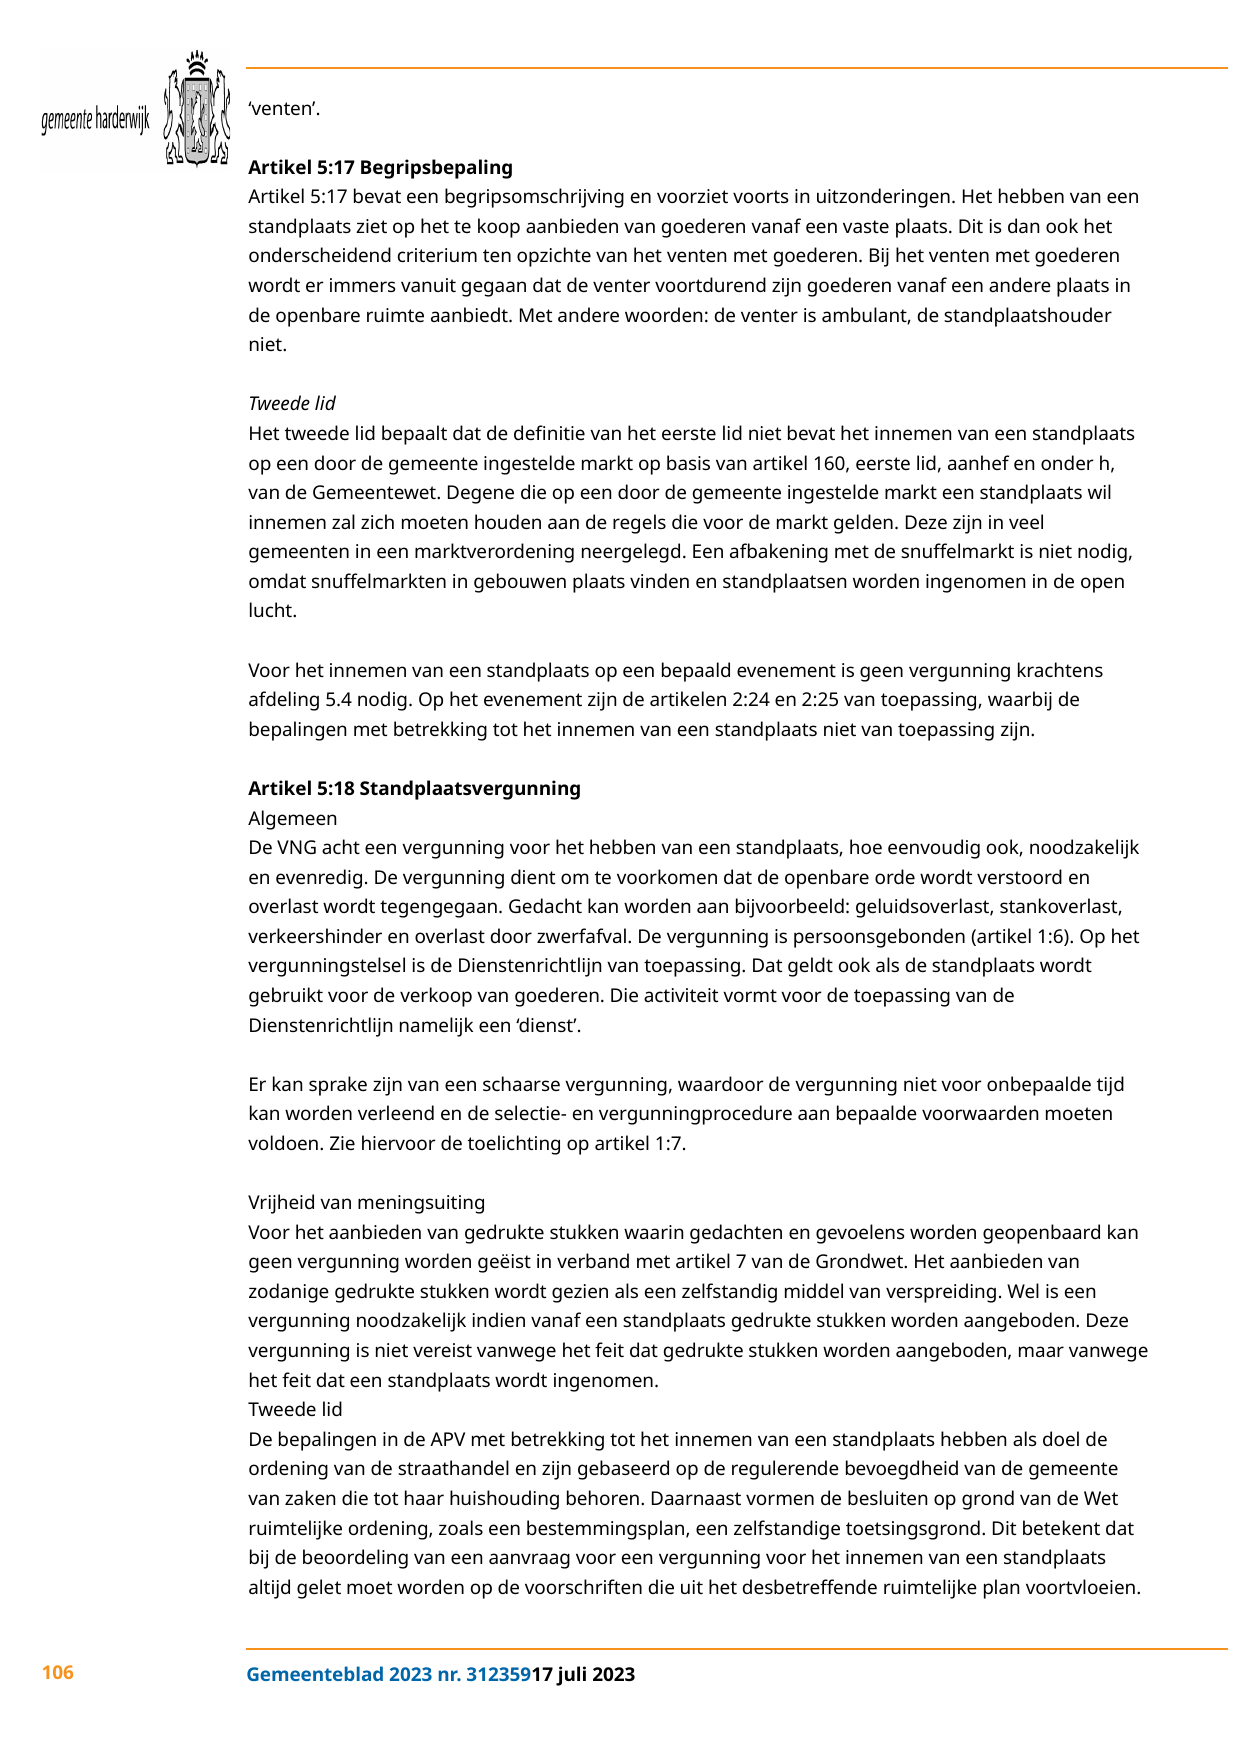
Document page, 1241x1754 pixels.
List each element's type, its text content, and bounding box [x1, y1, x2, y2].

text Tweede lid [248, 1396, 1152, 1422]
text De VNG acht een vergunning voor het hebben van een standplaats, hoe eenvoudig ook, noodzakelijk en evenredig. De vergunning dient om te voorkomen dat de openbare orde wordt verstoord en overlast wordt tegengegaan. Gedacht kan worden aan bijvoorbeeld: geluidsoverlast, stankoverlast, verkeershinder en overlast door zwerfafval. De vergunning is persoonsgebonden (artikel 1:6). Op het vergunningstelsel is de Dienstenrichtlijn van toepassing. Dat geldt ook als de standplaats wordt gebruikt voor de verkoop van goederen. Die activiteit vormt voor de toepassing van de Dienstenrichtlijn namelijk een ‘dienst’. [248, 834, 1152, 1038]
text Er kan sprake zijn van een schaarse vergunning, waardoor de vergunning niet voor onbepaalde tijd kan worden verleend en de selectie- en vergunningprocedure aan bepaalde voorwaarden moeten voldoen. Zie hiervoor de toelichting op artikel 1:7. [248, 1071, 1152, 1156]
text De bepalingen in de APV met betrekking tot het innemen van een standplaats hebben als doel de ordening van de straathandel en zijn gebaseerd op de regulerende bevoegdheid van de gemeente van zaken die tot haar huishouding behoren. Daarnaast vormen de besluiten op grond van de Wet ruimtelijke ordening, zoals een bestemmingsplan, een zelfstandige toetsingsgrond. Dit betekent dat bij de beoordeling van een aanvraag voor een vergunning voor het innemen van een standplaats altijd gelet moet worden op de voorschriften die uit het desbetreffende ruimtelijke plan voortvloeien. [248, 1426, 1152, 1600]
text Artikel 5:18 Standplaatsvergunning [248, 775, 1152, 801]
text Artikel 5:17 bevat een begripsomschrijving en voorziet voorts in uitzonderingen. Het hebben van een standplaats ziet op het te koop aanbieden van goederen vanaf een vaste plaats. Dit is dan ook het onderscheidend criterium ten opzichte van het venten met goederen. Bij het venten met goederen wordt er immers vanuit gegaan dat de venter voortdurend zijn goederen vanaf een andere plaats in de openbare ruimte aanbiedt. Met andere woorden: de venter is ambulant, de standplaatshouder niet. [248, 183, 1152, 357]
text Vrijheid van meningsuiting [248, 1189, 1152, 1215]
text Artikel 5:17 Begripsbepaling [248, 154, 1152, 180]
text ‘venten’. [248, 95, 1152, 121]
picture [41, 47, 231, 172]
text Tweede lid [248, 391, 1152, 416]
text Het tweede lid bepaalt dat de definitie van het eerste lid niet bevat het innemen van een standplaats op een door de gemeente ingestelde markt op basis van artikel 160, eerste lid, aanhef en onder h, van de Gemeentewet. Degene die op een door de gemeente ingestelde markt een standplaats wil innemen zal zich moeten houden aan de regels die voor de markt gelden. Deze zijn in veel gemeenten in een marktverordening neergelegd. Een afbakening met de snuffelmarkt is niet nodig, omdat snuffelmarkten in gebouwen plaats vinden en standplaatsen worden ingenomen in de open lucht. [248, 420, 1152, 623]
text Algemeen [248, 805, 1152, 831]
text Voor het innemen van een standplaats op een bepaald evenement is geen vergunning krachtens afdeling 5.4 nodig. Op het evenement zijn de artikelen 2:24 en 2:25 van toepassing, waarbij de bepalingen met betrekking tot het innemen van een standplaats niet van toepassing zijn. [248, 657, 1152, 742]
text Voor het aanbieden van gedrukte stukken waarin gedachten en gevoelens worden geopenbaard kan geen vergunning worden geëist in verband met artikel 7 van de Grondwet. Het aanbieden van zodanige gedrukte stukken wordt gezien als een zelfstandig middel van verspreiding. Wel is een vergunning noodzakelijk indien vanaf een standplaats gedrukte stukken worden aangeboden. Deze vergunning is niet vereist vanwege het feit dat gedrukte stukken worden aangeboden, maar vanwege het feit dat een standplaats wordt ingenomen. [248, 1219, 1152, 1393]
